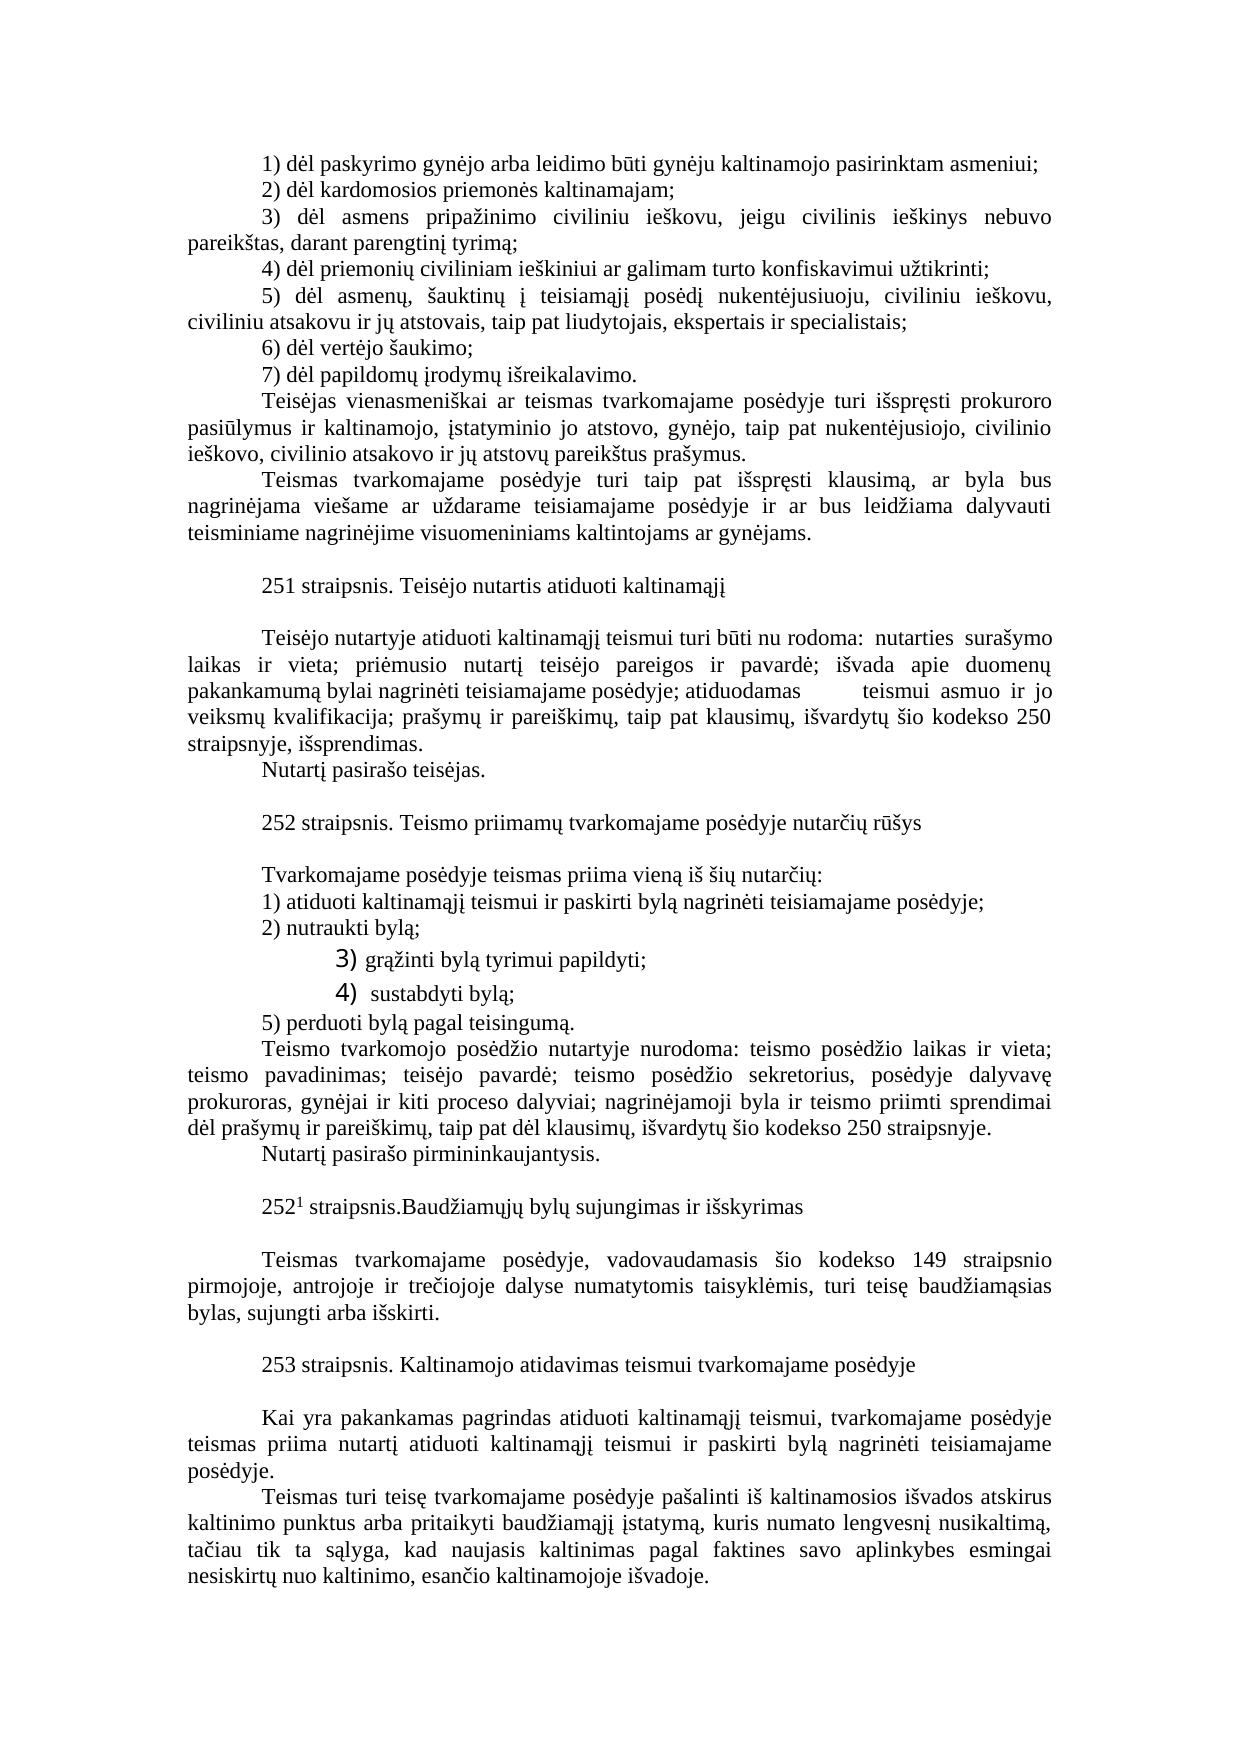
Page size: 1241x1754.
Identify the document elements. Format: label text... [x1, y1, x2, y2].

text Kai yra pakankamas pagrindas atiduoti kaltinamąjį teismui, tvarkomajame posėdyje teismas priima nutartį atiduoti kaltinamąjį teismui ir paskirti bylą nagrinėti teisiamajame posėdyje. [187, 1404, 1053, 1483]
text Teismo tvarkomojo posėdžio nutartyje nurodoma: teismo posėdžio laikas ir vieta; teismo pavadinimas; teisėjo pavardė; teismo posėdžio sekretorius, posėdyje dalyvavę prokuroras, gynėjai ir kiti proceso dalyviai; nagrinėjamoji byla ir teismo priimti sprendimai dėl prašymų ir pareiškimų, taip pat dėl klausimų, išvardytų šio kodekso 250 straipsnyje. [187, 1035, 1053, 1141]
text 1) dėl paskyrimo gynėjo arba leidimo būti gynėju kaltinamojo pasirinktam asmeniui; [207, 150, 1053, 176]
text 2521 straipsnis.Baudžiamųjų bylų sujungimas ir išskyrimas [187, 1193, 1053, 1219]
text 1) atiduoti kaltinamąjį teismui ir paskirti bylą nagrinėti teisiamajame posėdyje; [187, 888, 1053, 914]
text 2) nutraukti bylą; [187, 914, 1053, 941]
list grąžinti bylą tyrimui papildyti; [261, 941, 1053, 975]
list sustabdyti bylą; [261, 975, 1053, 1009]
text Teismas tvarkomajame posėdyje, vadovaudamasis šio kodekso 149 straipsnio pirmojoje, antrojoje ir trečiojoje dalyse numatytomis taisyklėmis, turi teisę baudžiamąsias bylas, sujungti arba išskirti. [187, 1246, 1053, 1325]
text 6) dėl vertėjo šaukimo; [219, 334, 1053, 361]
text Nutartį pasirašo teisėjas. [218, 756, 1053, 782]
text 252 straipsnis. Teismo priimamų tvarkomajame posėdyje nutarčių rūšys [187, 809, 1053, 835]
text Teismas turi teisę tvarkomajame posėdyje pašalinti iš kaltinamosios išvados atskirus kaltinimo punktus arba pritaikyti baudžiamąjį įstatymą, kuris numato lengvesnį nusikaltimą, tačiau tik ta sąlyga, kad naujasis kaltinimas pagal faktines savo aplinkybes esmingai nesiskirtų nuo kaltinimo, esančio kaltinamojoje išvadoje. [187, 1483, 1053, 1588]
text 3) dėl asmens pripažinimo civiliniu ieškovu, jeigu civilinis ieškinys nebuvo pareikštas, darant parengtinį tyrimą; [187, 203, 1053, 255]
text Teisėjo nutartyje atiduoti kaltinamąjį teismui turi būti nu rodoma: nutarties surašymo laikas ir vieta; priėmusio nutartį teisėjo pareigos ir pavardė; išvada apie duomenų pakankamumą bylai nagrinėti teisiamajame posėdyje; atiduodamas teismui asmuo ir jo veiksmų kvalifikacija; prašymų ir pareiškimų, taip pat klausimų, išvardytų šio kodekso 250 straipsnyje, išsprendimas. [187, 624, 1053, 756]
text 4) dėl priemonių civiliniam ieškiniui ar galimam turto konfiskavimui užtikrinti; [187, 255, 1053, 282]
text Teisėjas vienasmeniškai ar teismas tvarkomajame posėdyje turi išspręsti prokuroro pasiūlymus ir kaltinamojo, įstatyminio jo atstovo, gynėjo, taip pat nukentėjusiojo, civilinio ieškovo, civilinio atsakovo ir jų atstovų pareikštus prašymus. [187, 387, 1053, 466]
text 251 straipsnis. Teisėjo nutartis atiduoti kaltinamąjį [187, 572, 1053, 598]
text Teismas tvarkomajame posėdyje turi taip pat išspręsti klausimą, ar byla bus nagrinėjama viešame ar uždarame teisiamajame posėdyje ir ar bus leidžiama dalyvauti teisminiame nagrinėjime visuomeniniams kaltintojams ar gynėjams. [187, 466, 1053, 545]
text Tvarkomajame posėdyje teismas priima vieną iš šių nutarčių: [187, 862, 1053, 888]
text 5) perduoti bylą pagal teisingumą. [187, 1009, 1053, 1035]
text 7) dėl papildomų įrodymų išreikalavimo. [219, 361, 1053, 387]
text 5) dėl asmenų, šauktinų į teisiamąjį posėdį nukentėjusiuoju, civiliniu ieškovu, civiliniu atsakovu ir jų atstovais, taip pat liudytojais, ekspertais ir specialistais; [187, 282, 1053, 334]
text 2) dėl kardomosios priemonės kaltinamajam; [220, 176, 1053, 203]
text Nutartį pasirašo pirmininkaujantysis. [187, 1141, 1053, 1167]
text 253 straipsnis. Kaltinamojo atidavimas teismui tvarkomajame posėdyje [187, 1351, 1053, 1378]
